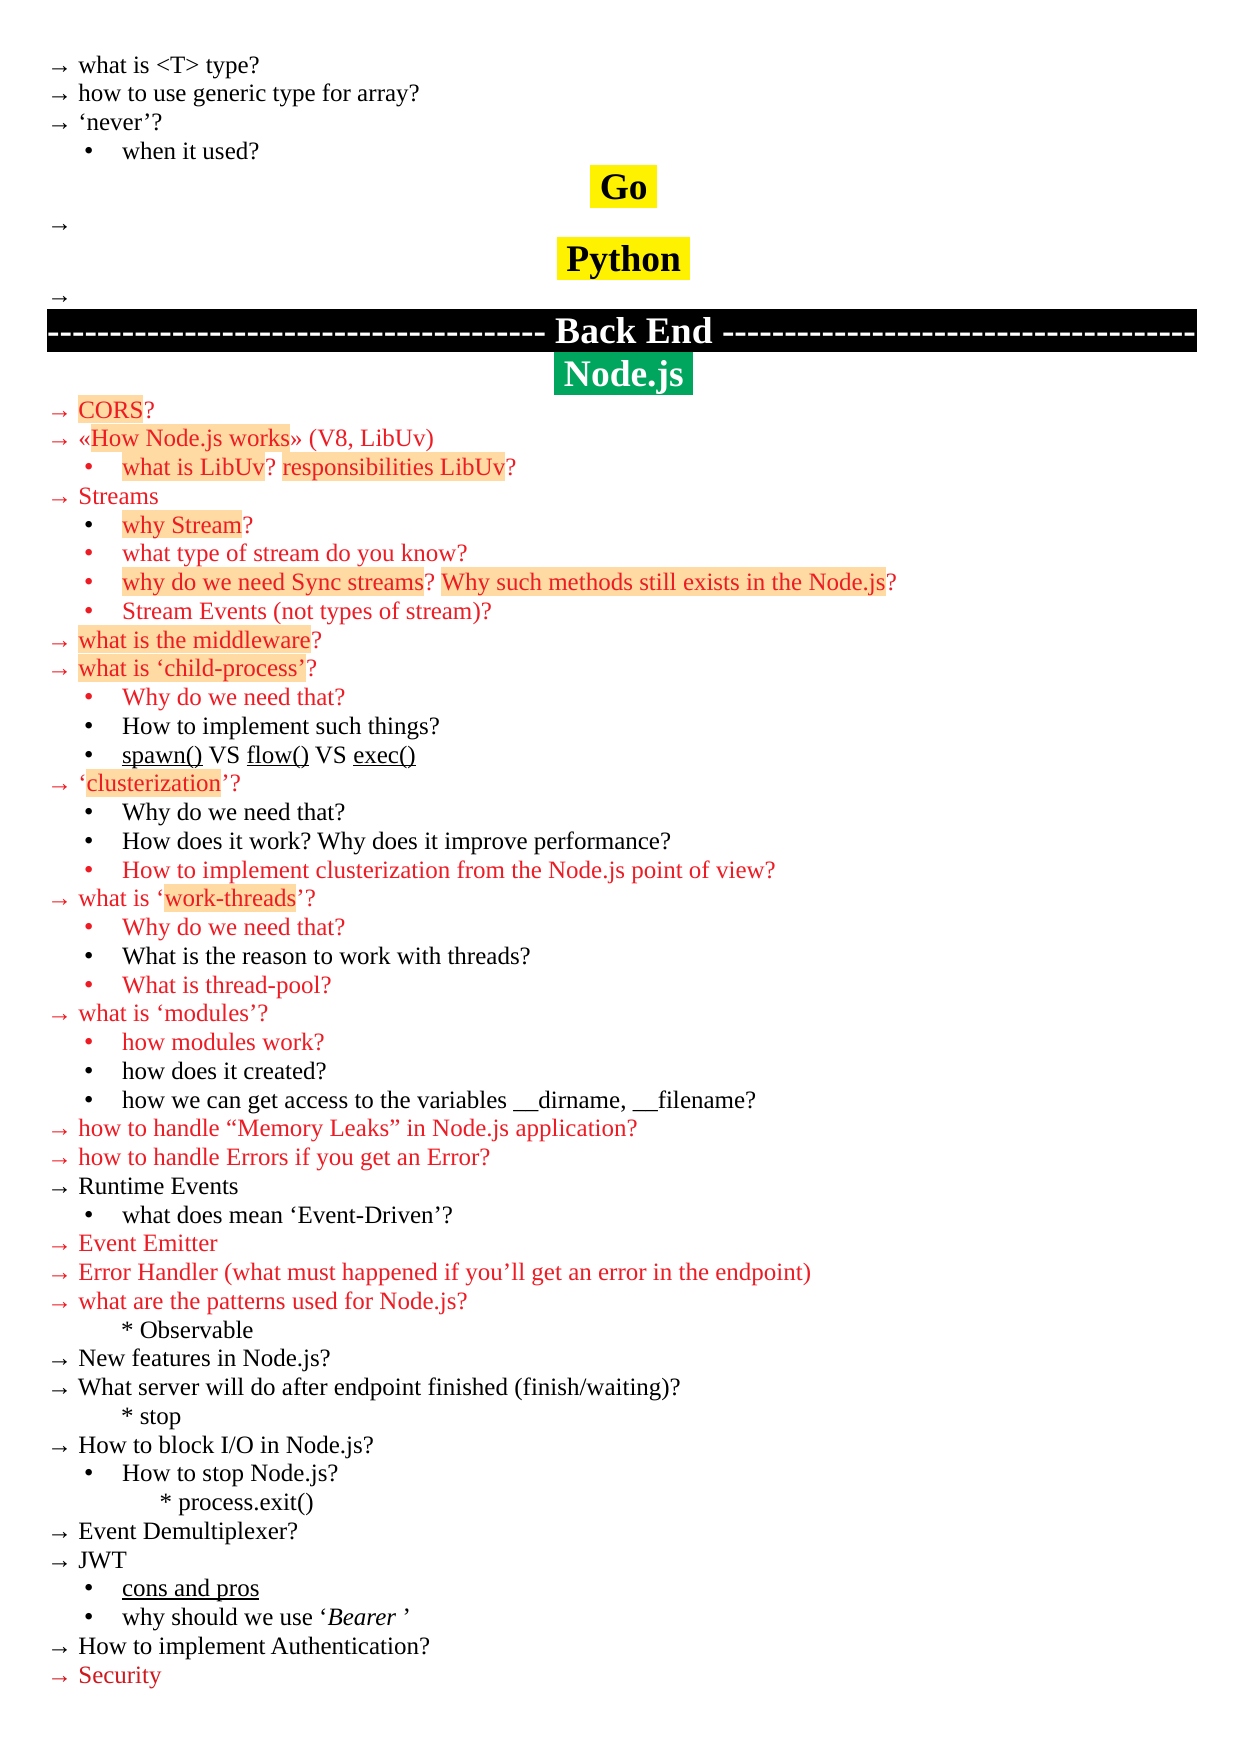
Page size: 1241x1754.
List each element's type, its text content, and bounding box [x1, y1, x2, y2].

text → [47, 208, 1200, 237]
list Why do we need that? [84, 797, 1200, 826]
text → Error Handler (what must happened if you’ll get an error in the endpoint) [47, 1257, 1200, 1286]
list cons and pros [84, 1573, 1200, 1602]
list What is thread-pool? [84, 970, 1200, 998]
text Node.js [47, 352, 1200, 395]
list spawn() VS flow() VS exec() [84, 740, 1200, 768]
list why Stream? [84, 510, 1200, 538]
text → How to block I/O in Node.js? [47, 1430, 1200, 1458]
text * Observable [47, 1315, 1200, 1343]
text → Event Emitter [47, 1228, 1200, 1257]
list how we can get access to the variables __dirname, __filename? [84, 1085, 1200, 1113]
list how modules work? [84, 1027, 1200, 1056]
list How does it work? Why does it improve performance? [84, 826, 1200, 855]
text → Event Demultiplexer? [47, 1516, 1200, 1545]
text * stop [47, 1401, 1200, 1430]
text → Runtime Events [47, 1171, 1200, 1200]
text → how to use generic type for array? [47, 78, 1200, 107]
text → what is <T> type? [47, 50, 1200, 78]
list how does it created? [84, 1056, 1200, 1085]
list why should we use ‘Bearer ’ [84, 1602, 1200, 1631]
text → JWT [47, 1545, 1200, 1573]
list what does mean ‘Event-Driven’? [84, 1200, 1200, 1228]
list Why do we need that? [84, 682, 1200, 711]
list what type of stream do you know? [84, 538, 1200, 567]
list How to implement such things? [84, 711, 1200, 740]
text → how to handle “Memory Leaks” in Node.js application? [47, 1113, 1200, 1142]
text → ‘clusterization’? [47, 768, 1200, 797]
text Python [47, 237, 1200, 280]
text → what is ‘work-threads’? [47, 883, 1200, 912]
text → What server will do after endpoint finished (finish/waiting)? [47, 1372, 1200, 1401]
list * process.exit() [122, 1487, 1200, 1516]
text → How to implement Authentication? [47, 1631, 1200, 1660]
text → what is ‘child-process’? [47, 653, 1200, 682]
list Why do we need that? [84, 912, 1200, 941]
text → Security [47, 1660, 1200, 1688]
text → what is the middleware? [47, 625, 1200, 653]
text ---------------------------------------- Back End -------------------------------------- [47, 308, 1200, 352]
text → «How Node.js works» (V8, LibUv) [47, 423, 1200, 452]
list How to stop Node.js? [84, 1458, 1200, 1487]
text → what are the patterns used for Node.js? [47, 1286, 1200, 1315]
list what is LibUv? responsibilities LibUv? [84, 452, 1200, 481]
text → Streams [47, 481, 1200, 510]
list when it used? [84, 136, 1200, 165]
text → what is ‘modules’? [47, 998, 1200, 1027]
text → [47, 280, 1200, 308]
text → how to handle Errors if you get an Error? [47, 1142, 1200, 1171]
text → CORS? [47, 395, 1200, 423]
list Stream Events (not types of stream)? [84, 596, 1200, 625]
list why do we need Sync streams? Why such methods still exists in the Node.js? [84, 567, 1200, 596]
list How to implement clusterization from the Node.js point of view? [84, 855, 1200, 883]
text Go [47, 165, 1200, 208]
text → New features in Node.js? [47, 1343, 1200, 1372]
list What is the reason to work with threads? [84, 941, 1200, 970]
text → ‘never’? [47, 107, 1200, 136]
